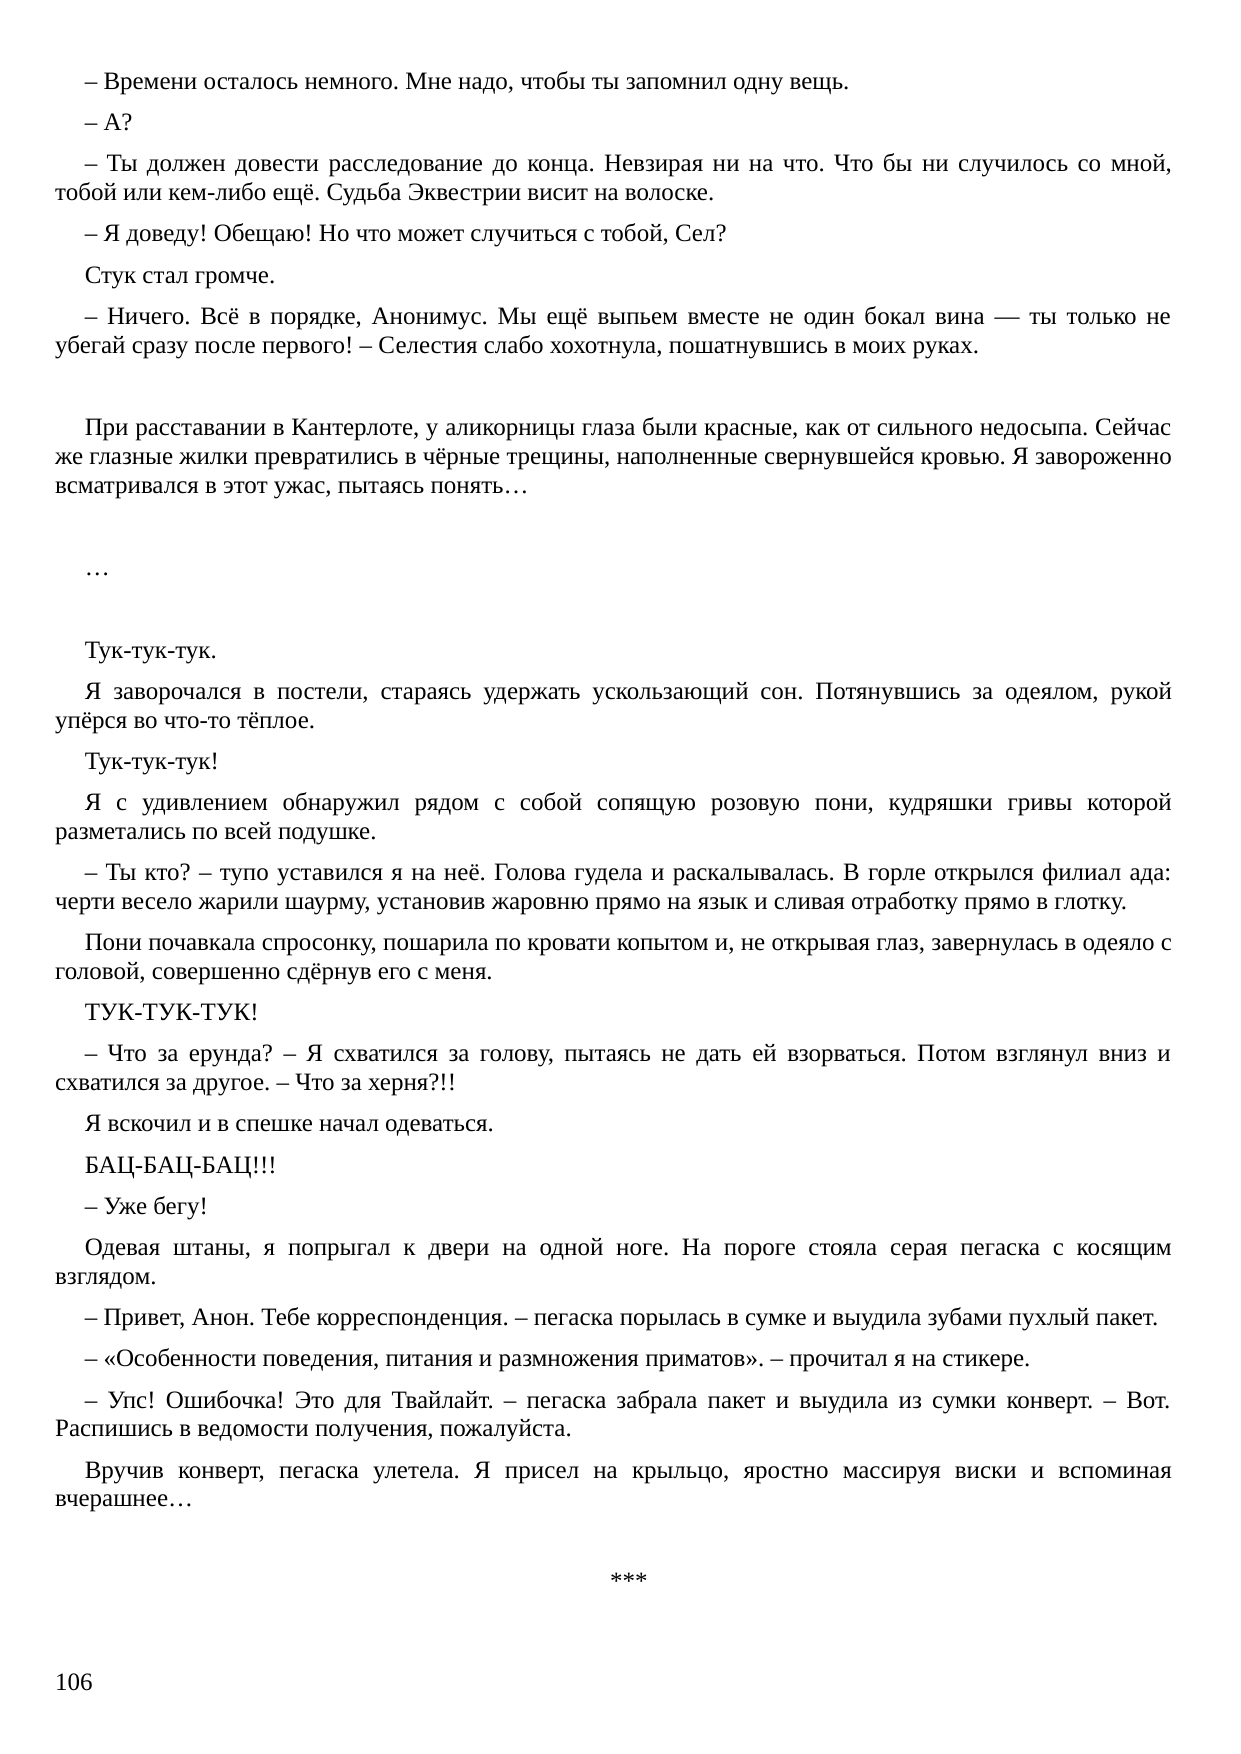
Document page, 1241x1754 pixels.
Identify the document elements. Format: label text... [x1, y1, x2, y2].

text Стук стал громче. [55, 260, 1173, 288]
text – А? [55, 107, 1173, 136]
text – «Особенности поведения, питания и размножения приматов». – прочитал я на стикере. [55, 1343, 1173, 1372]
text Вручив конверт, пегаска улетела. Я присел на крыльцо, яростно массируя виски и вспоминая вчерашнее… [55, 1455, 1173, 1512]
text – Упс! Ошибочка! Это для Твайлайт. – пегаска забрала пакет и выудила из сумки конверт. – Вот. Распишись в ведомости получения, пожалуйста. [55, 1385, 1173, 1442]
text Я вскочил и в спешке начал одеваться. [55, 1108, 1173, 1137]
text БАЦ-БАЦ-БАЦ!!! [55, 1150, 1173, 1178]
text – Времени осталось немного. Мне надо, чтобы ты запомнил одну вещь. [55, 66, 1173, 95]
text … [55, 552, 1173, 581]
text Тук-тук-тук! [55, 746, 1173, 775]
text – Привет, Анон. Тебе корреспонденция. – пегаска порылась в сумке и выудила зубами пухлый пакет. [55, 1302, 1173, 1331]
text Я заворочался в постели, стараясь удержать ускользающий сон. Потянувшись за одеялом, рукой упёрся во что-то тёплое. [55, 676, 1173, 733]
text Одевая штаны, я попрыгал к двери на одной ноге. На пороге стояла серая пегаска с косящим взглядом. [55, 1232, 1173, 1290]
text Я с удивлением обнаружил рядом с собой сопящую розовую пони, кудряшки гривы которой разметались по всей подушке. [55, 787, 1173, 845]
text – Уже бегу! [55, 1191, 1173, 1220]
text *** [55, 1566, 1173, 1595]
text Тук-тук-тук. [55, 635, 1173, 663]
text – Я доведу! Обещаю! Но что может случиться с тобой, Сел? [55, 218, 1173, 247]
text Пони почавкала спросонку, пошарила по кровати копытом и, не открывая глаз, завернулась в одеяло с головой, совершенно сдёрнув его с меня. [55, 927, 1173, 985]
text – Ты кто? – тупо уставился я на неё. Голова гудела и раскалывалась. В горле открылся филиал ада: черти весело жарили шаурму, установив жаровню прямо на язык и сливая отработку прямо в глотку. [55, 857, 1173, 915]
text При расставании в Кантерлоте, у аликорницы глаза были красные, как от сильного недосыпа. Сейчас же глазные жилки превратились в чёрные трещины, наполненные свернувшейся кровью. Я завороженно всматривался в этот ужас, пытаясь понять… [55, 412, 1173, 498]
text ТУК-ТУК-ТУК! [55, 997, 1173, 1026]
text – Ты должен довести расследование до конца. Невзирая ни на что. Что бы ни случилось со мной, тобой или кем-либо ещё. Судьба Эквестрии висит на волоске. [55, 148, 1173, 206]
text – Что за ерунда? – Я схватился за голову, пытаясь не дать ей взорваться. Потом взглянул вниз и схватился за другое. – Что за херня?!! [55, 1038, 1173, 1096]
text – Ничего. Всё в порядке, Анонимус. Мы ещё выпьем вместе не один бокал вина — ты только не убегай сразу после первого! – Селестия слабо хохотнула, пошатнувшись в моих руках. [55, 301, 1173, 358]
